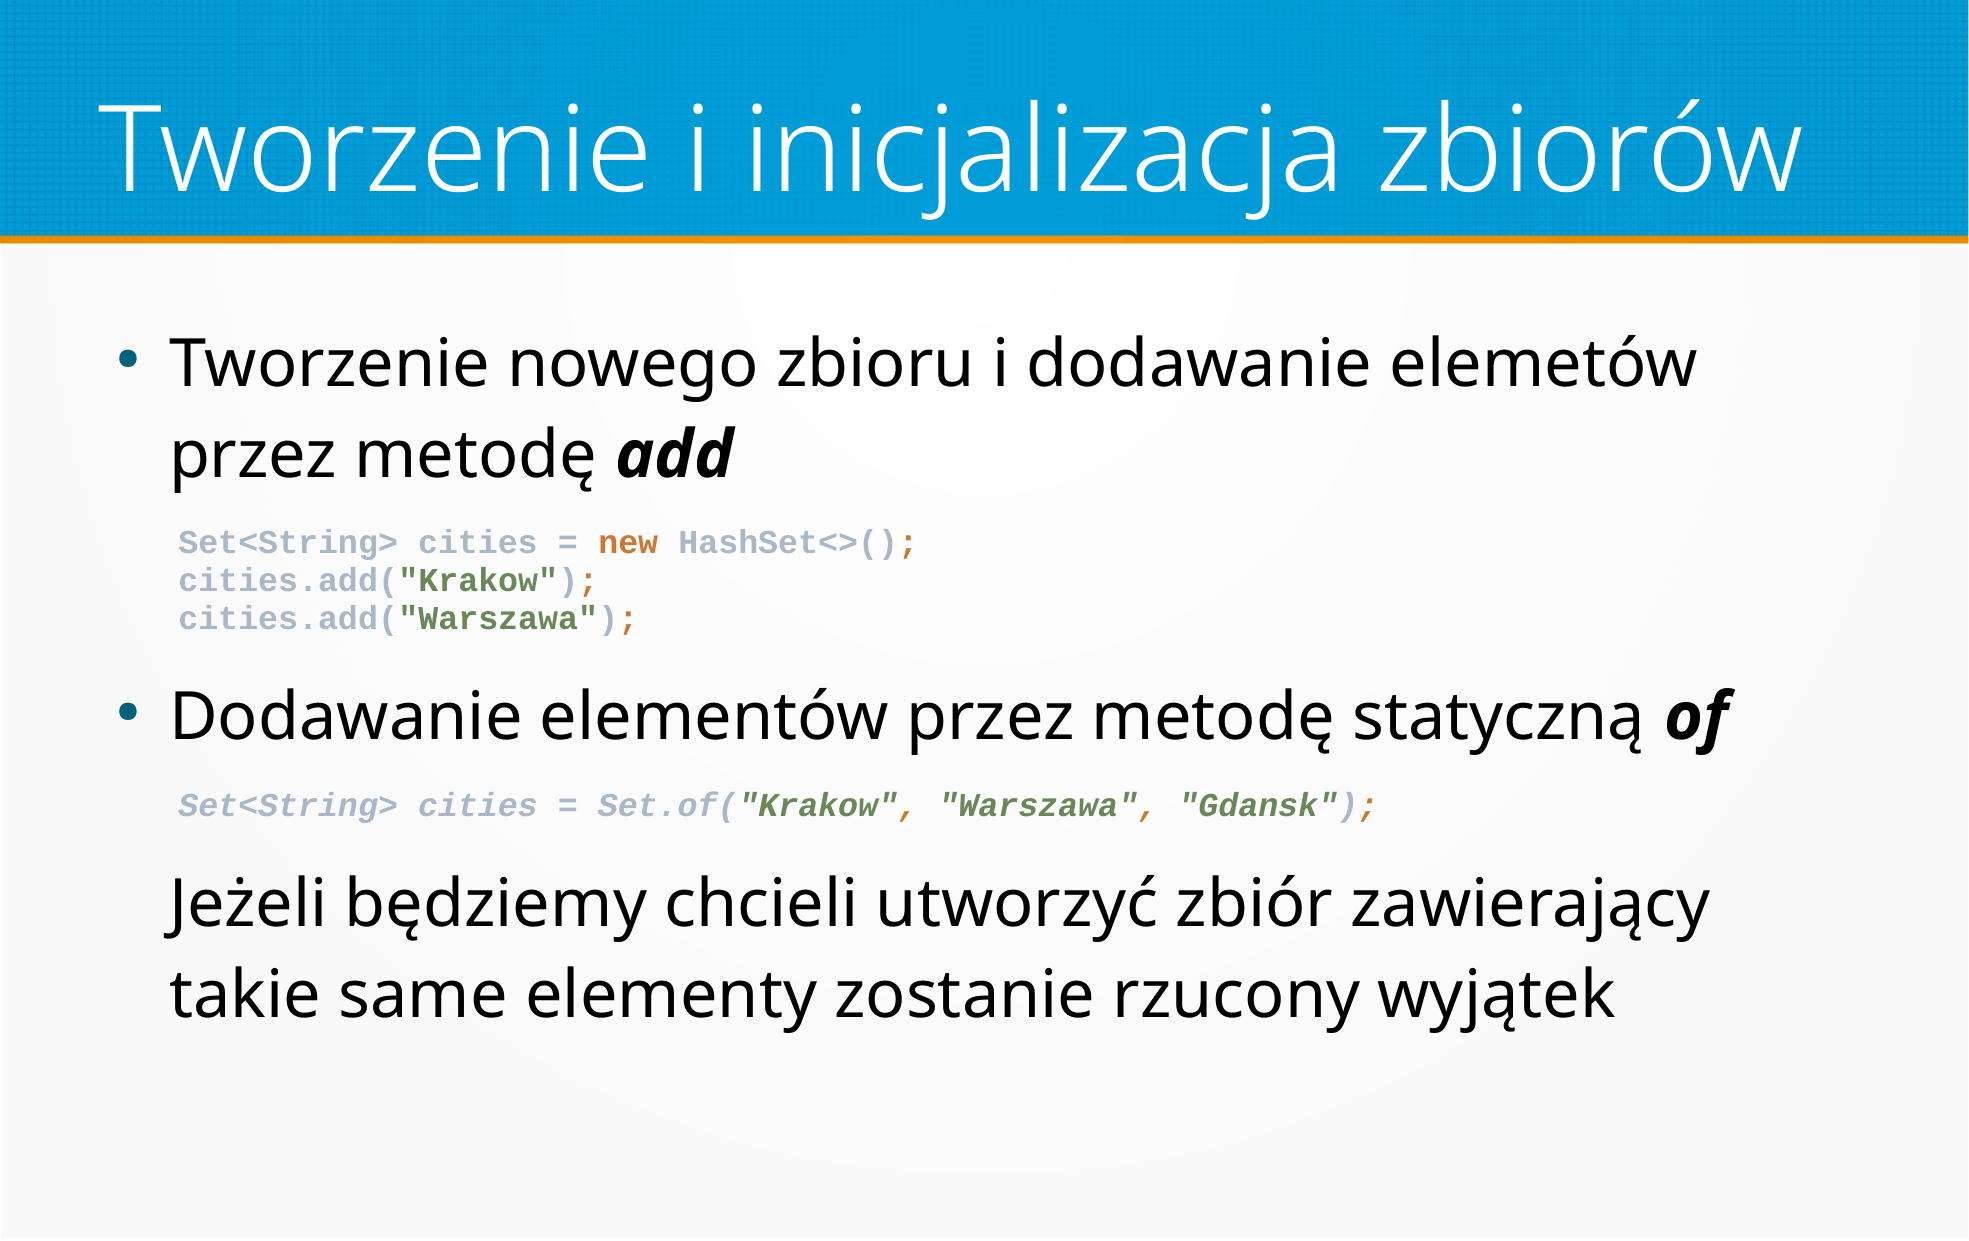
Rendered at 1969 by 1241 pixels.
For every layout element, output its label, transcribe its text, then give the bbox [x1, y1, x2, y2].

title Tworzenie i inicjalizacja zbiorów [98, 19, 1870, 227]
picture [0, 236, 1969, 1241]
list Tworzenie nowego zbioru i dodawanie elemetów przez metodę add Set<String> cities = new HashSet<>(); cities.add("Krakow"); cities.add("Warszawa"); Dodawanie elementów przez metodę statyczną of Set<String> cities = Set.of("Krakow", "Warszawa", "Gdansk"); Jeżeli będziemy chcieli utworzyć zbiór zawierający takie same elementy zostanie rzucony wyjątek [98, 315, 1861, 1081]
